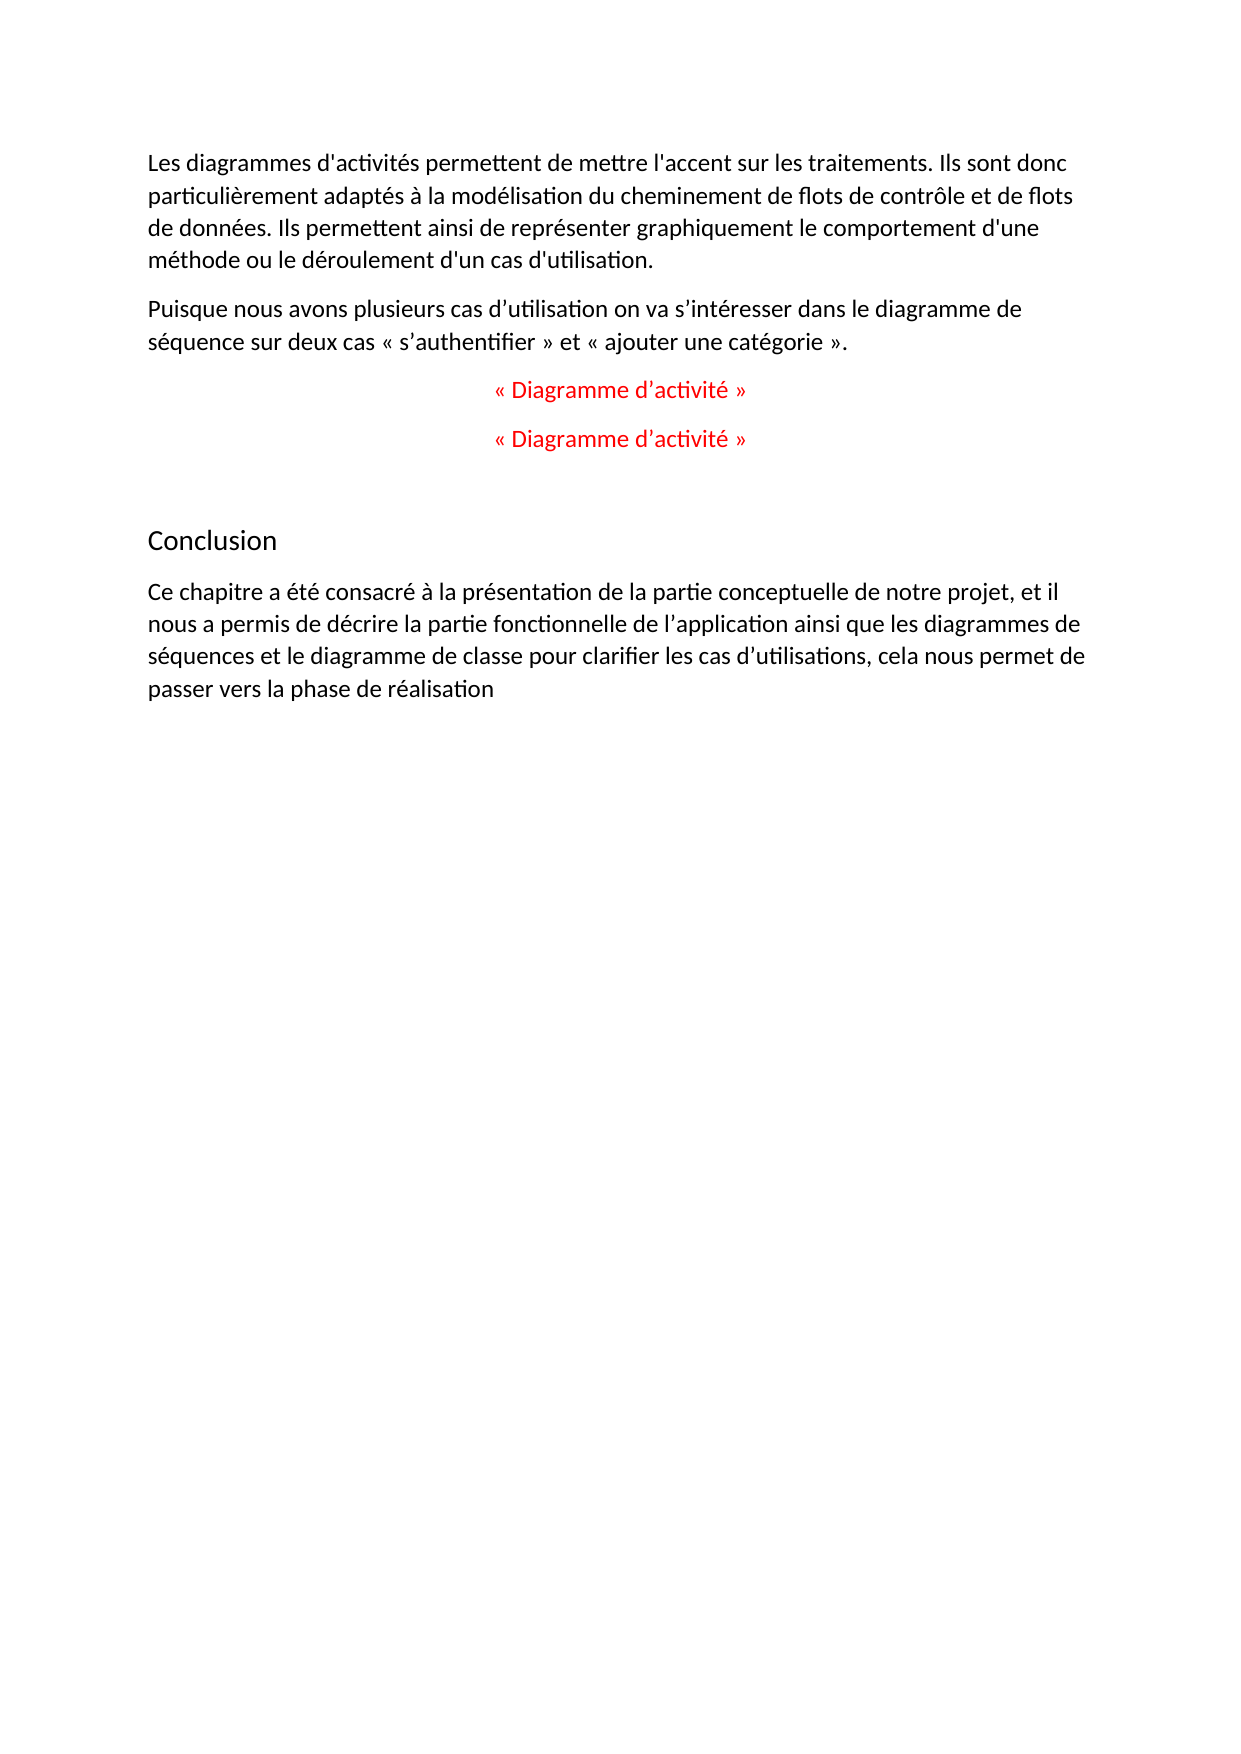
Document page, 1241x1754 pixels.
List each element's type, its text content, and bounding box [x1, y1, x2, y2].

text Les diagrammes d'activités permettent de mettre l'accent sur les traitements. Ils sont donc particulièrement adaptés à la modélisation du cheminement de flots de contrôle et de flots de données. Ils permettent ainsi de représenter graphiquement le comportement d'une méthode ou le déroulement d'un cas d'utilisation. [148, 148, 1093, 275]
text Conclusion [148, 522, 1093, 557]
text Puisque nous avons plusieurs cas d’utilisation on va s’intéresser dans le diagramme de séquence sur deux cas « s’authentifier » et « ajouter une catégorie ». [148, 293, 1093, 356]
text « Diagramme d’activité » [148, 375, 1093, 405]
text Ce chapitre a été consacré à la présentation de la partie conceptuelle de notre projet, et il nous a permis de décrire la partie fonctionnelle de l’application ainsi que les diagrammes de séquences et le diagramme de classe pour clarifier les cas d’utilisations, cela nous permet de passer vers la phase de réalisation [148, 576, 1093, 703]
text « Diagramme d’activité » [148, 424, 1093, 454]
